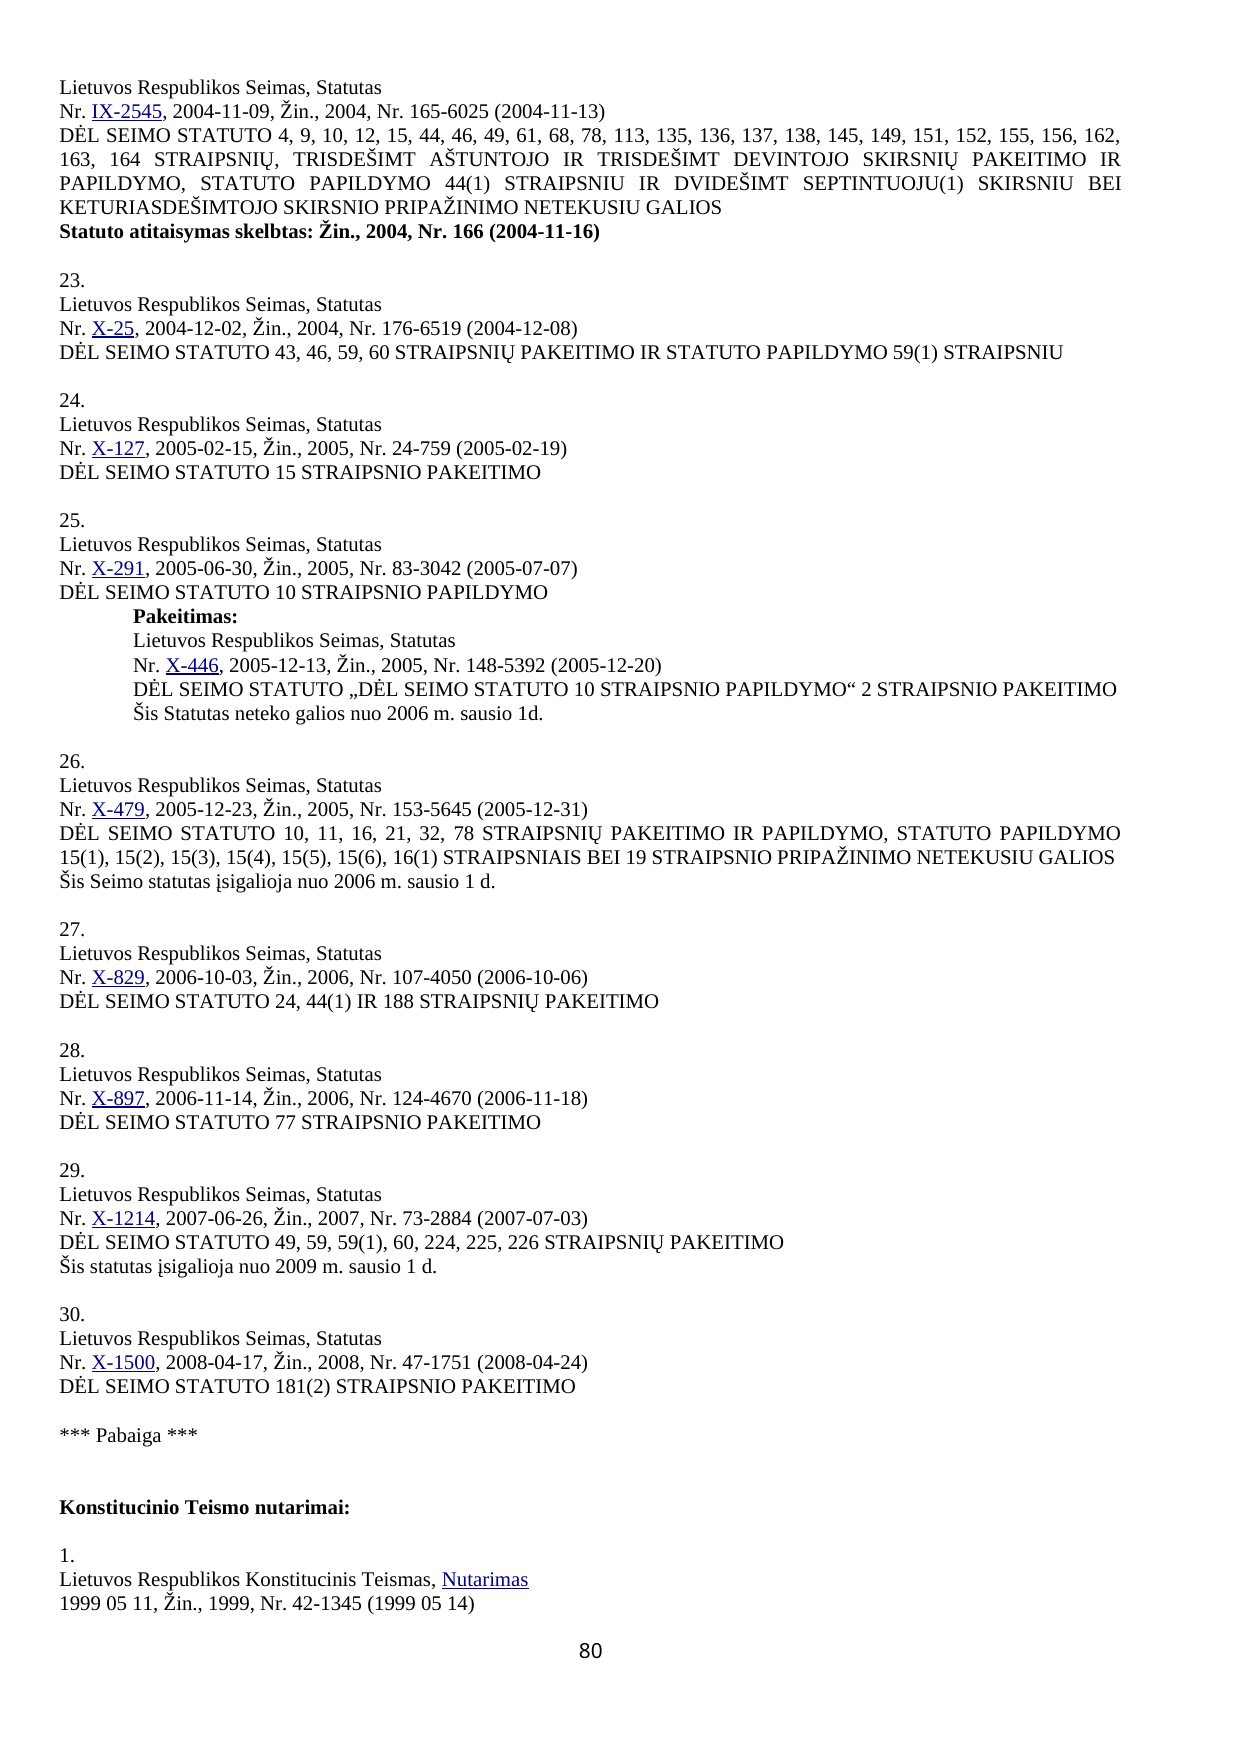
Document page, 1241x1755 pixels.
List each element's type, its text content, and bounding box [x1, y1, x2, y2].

text Lietuvos Respublikos Seimas, Statutas [59, 773, 1122, 797]
text 1999 05 11, Žin., 1999, Nr. 42-1345 (1999 05 14) [59, 1591, 1122, 1615]
text Nr. X-291, 2005-06-30, Žin., 2005, Nr. 83-3042 (2005-07-07) [59, 556, 1122, 580]
text DĖL SEIMO STATUTO 4, 9, 10, 12, 15, 44, 46, 49, 61, 68, 78, 113, 135, 136, 137, 138, 145, 149, 151, 152, 155, 156, 162, 163, 164 STRAIPSNIŲ, TRISDEŠIMT AŠTUNTOJO IR TRISDEŠIMT DEVINTOJO SKIRSNIŲ PAKEITIMO IR PAPILDYMO, STATUTO PAPILDYMO 44(1) STRAIPSNIU IR DVIDEŠIMT SEPTINTUOJU(1) SKIRSNIU BEI KETURIASDEŠIMTOJO SKIRSNIO PRIPAŽINIMO NETEKUSIU GALIOS [59, 123, 1122, 219]
text 24. [59, 388, 1122, 412]
text Nr. X-1500, 2008-04-17, Žin., 2008, Nr. 47-1751 (2008-04-24) [59, 1350, 1122, 1374]
text Lietuvos Respublikos Seimas, Statutas [59, 292, 1122, 316]
text DĖL SEIMO STATUTO 24, 44(1) IR 188 STRAIPSNIŲ PAKEITIMO [59, 989, 1122, 1013]
text DĖL SEIMO STATUTO 15 STRAIPSNIO PAKEITIMO [59, 460, 1122, 484]
text Lietuvos Respublikos Seimas, Statutas [59, 1326, 1122, 1350]
text 25. [59, 508, 1122, 532]
text DĖL SEIMO STATUTO 43, 46, 59, 60 STRAIPSNIŲ PAKEITIMO IR STATUTO PAPILDYMO 59(1) STRAIPSNIU [59, 340, 1122, 364]
text Lietuvos Respublikos Seimas, Statutas [59, 941, 1122, 965]
text Lietuvos Respublikos Seimas, Statutas [59, 75, 1122, 99]
text Pakeitimas: [59, 604, 1122, 628]
text Statuto atitaisymas skelbtas: Žin., 2004, Nr. 166 (2004-11-16) [59, 219, 1122, 243]
text *** Pabaiga *** [59, 1422, 1122, 1447]
text Šis Seimo statutas įsigalioja nuo 2006 m. sausio 1 d. [59, 869, 1122, 893]
text Nr. X-25, 2004-12-02, Žin., 2004, Nr. 176-6519 (2004-12-08) [59, 316, 1122, 340]
text Šis Statutas neteko galios nuo 2006 m. sausio 1d. [133, 701, 1122, 725]
text DĖL SEIMO STATUTO 77 STRAIPSNIO PAKEITIMO [59, 1110, 1122, 1134]
text DĖL SEIMO STATUTO 181(2) STRAIPSNIO PAKEITIMO [59, 1374, 1122, 1398]
text DĖL SEIMO STATUTO „DĖL SEIMO STATUTO 10 STRAIPSNIO PAPILDYMO“ 2 STRAIPSNIO PAKEITIMO [133, 677, 1122, 701]
text Lietuvos Respublikos Seimas, Statutas [59, 532, 1122, 556]
text Lietuvos Respublikos Seimas, Statutas [59, 412, 1122, 436]
text Lietuvos Respublikos Seimas, Statutas [59, 1062, 1122, 1086]
text Nr. X-897, 2006-11-14, Žin., 2006, Nr. 124-4670 (2006-11-18) [59, 1086, 1122, 1110]
text Nr. IX-2545, 2004-11-09, Žin., 2004, Nr. 165-6025 (2004-11-13) [59, 99, 1122, 123]
text Šis statutas įsigalioja nuo 2009 m. sausio 1 d. [59, 1254, 1122, 1278]
text Konstitucinio Teismo nutarimai: [59, 1495, 1122, 1519]
text Nr. X-829, 2006-10-03, Žin., 2006, Nr. 107-4050 (2006-10-06) [59, 965, 1122, 989]
text 27. [59, 917, 1122, 941]
text Lietuvos Respublikos Seimas, Statutas [59, 1182, 1122, 1206]
text 1. [59, 1543, 1122, 1567]
text Nr. X-479, 2005-12-23, Žin., 2005, Nr. 153-5645 (2005-12-31) [59, 797, 1122, 821]
text DĖL SEIMO STATUTO 10, 11, 16, 21, 32, 78 STRAIPSNIŲ PAKEITIMO IR PAPILDYMO, STATUTO PAPILDYMO 15(1), 15(2), 15(3), 15(4), 15(5), 15(6), 16(1) STRAIPSNIAIS BEI 19 STRAIPSNIO PRIPAŽINIMO NETEKUSIU GALIOS [59, 821, 1122, 869]
text 29. [59, 1158, 1122, 1182]
text 28. [59, 1037, 1122, 1062]
text 30. [59, 1302, 1122, 1326]
text 26. [59, 749, 1122, 773]
text Nr. X-1214, 2007-06-26, Žin., 2007, Nr. 73-2884 (2007-07-03) [59, 1206, 1122, 1230]
text Nr. X-127, 2005-02-15, Žin., 2005, Nr. 24-759 (2005-02-19) [59, 436, 1122, 460]
text Nr. X-446, 2005-12-13, Žin., 2005, Nr. 148-5392 (2005-12-20) [59, 652, 1122, 677]
text DĖL SEIMO STATUTO 49, 59, 59(1), 60, 224, 225, 226 STRAIPSNIŲ PAKEITIMO [59, 1230, 1122, 1254]
text DĖL SEIMO STATUTO 10 STRAIPSNIO PAPILDYMO [59, 580, 1122, 604]
text Lietuvos Respublikos Seimas, Statutas [59, 628, 1122, 652]
text Lietuvos Respublikos Konstitucinis Teismas, Nutarimas [59, 1567, 1122, 1591]
text 23. [59, 267, 1122, 292]
